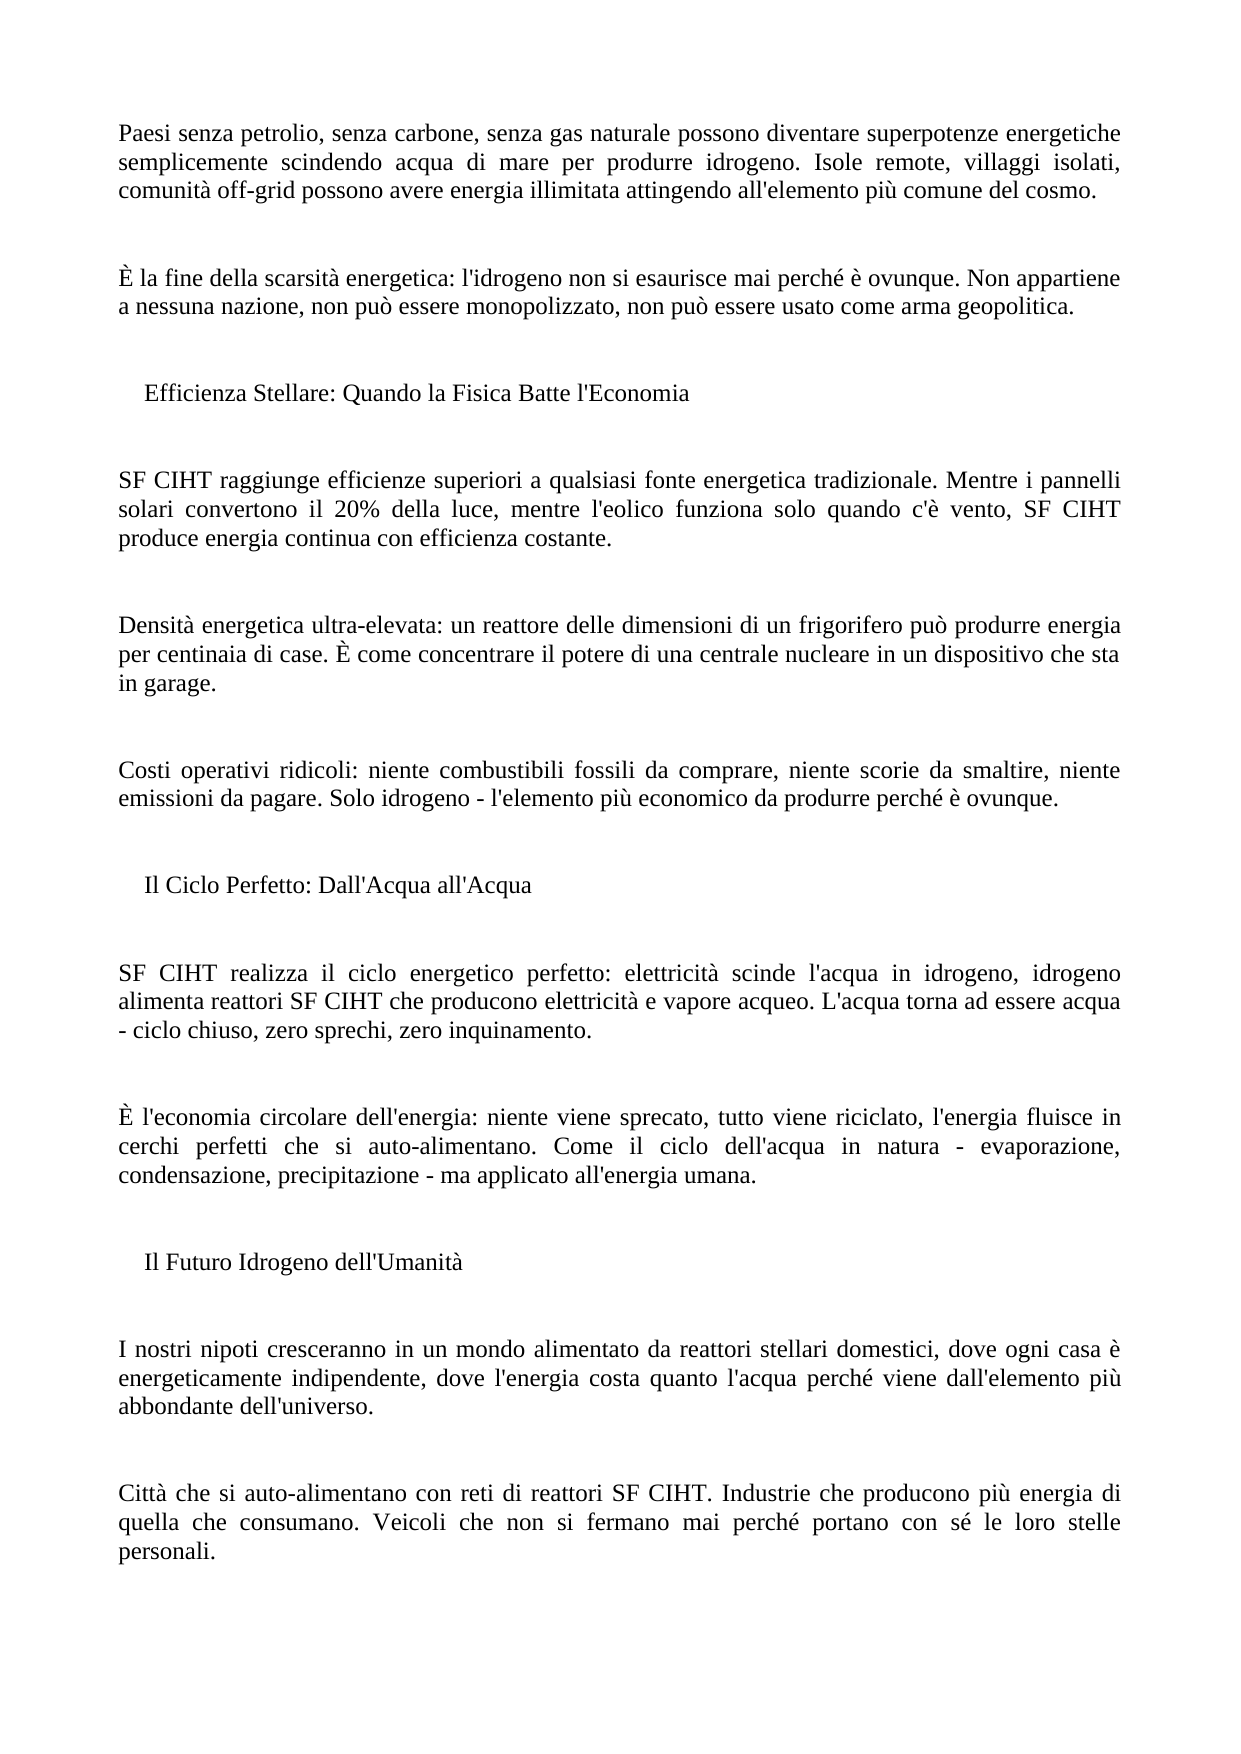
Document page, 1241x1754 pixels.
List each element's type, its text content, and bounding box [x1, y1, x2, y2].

text Paesi senza petrolio, senza carbone, senza gas naturale possono diventare superpotenze energetiche semplicemente scindendo acqua di mare per produrre idrogeno. Isole remote, villaggi isolati, comunità off-grid possono avere energia illimitata attingendo all'elemento più comune del cosmo. [118, 118, 1122, 204]
subtitle 🚀 Il Futuro Idrogeno dell'Umanità [118, 1247, 1122, 1276]
text Densità energetica ultra-elevata: un reattore delle dimensioni di un frigorifero può produrre energia per centinaia di case. È come concentrare il potere di una centrale nucleare in un dispositivo che sta in garage. [118, 610, 1122, 696]
text Città che si auto-alimentano con reti di reattori SF CIHT. Industrie che producono più energia di quella che consumano. Veicoli che non si fermano mai perché portano con sé le loro stelle personali. [118, 1478, 1122, 1565]
text È l'economia circolare dell'energia: niente viene sprecato, tutto viene riciclato, l'energia fluisce in cerchi perfetti che si auto-alimentano. Come il ciclo dell'acqua in natura - evaporazione, condensazione, precipitazione - ma applicato all'energia umana. [118, 1102, 1122, 1188]
text I nostri nipoti cresceranno in un mondo alimentato da reattori stellari domestici, dove ogni casa è energeticamente indipendente, dove l'energia costa quanto l'acqua perché viene dall'elemento più abbondante dell'universo. [118, 1334, 1122, 1420]
text SF CIHT realizza il ciclo energetico perfetto: elettricità scinde l'acqua in idrogeno, idrogeno alimenta reattori SF CIHT che producono elettricità e vapore acqueo. L'acqua torna ad essere acqua - ciclo chiuso, zero sprechi, zero inquinamento. [118, 958, 1122, 1044]
text Costi operativi ridicoli: niente combustibili fossili da comprare, niente scorie da smaltire, niente emissioni da pagare. Solo idrogeno - l'elemento più economico da produrre perché è ovunque. [118, 755, 1122, 812]
subtitle 💡 Efficienza Stellare: Quando la Fisica Batte l'Economia [118, 378, 1122, 407]
text SF CIHT raggiunge efficienze superiori a qualsiasi fonte energetica tradizionale. Mentre i pannelli solari convertono il 20% della luce, mentre l'eolico funziona solo quando c'è vento, SF CIHT produce energia continua con efficienza costante. [118, 466, 1122, 552]
subtitle 🔄 Il Ciclo Perfetto: Dall'Acqua all'Acqua [118, 871, 1122, 899]
text È la fine della scarsità energetica: l'idrogeno non si esaurisce mai perché è ovunque. Non appartiene a nessuna nazione, non può essere monopolizzato, non può essere usato come arma geopolitica. [118, 263, 1122, 320]
